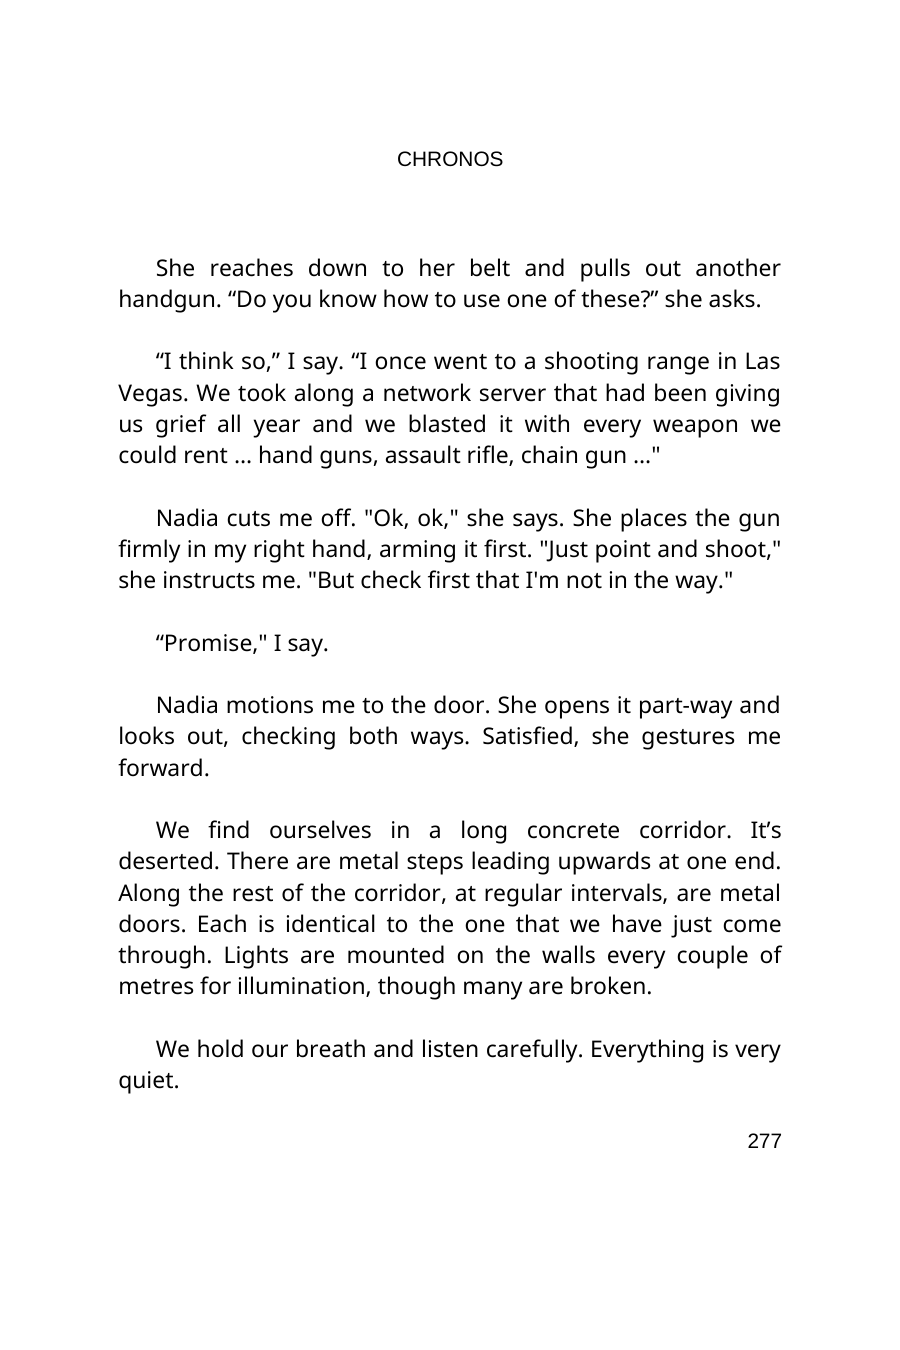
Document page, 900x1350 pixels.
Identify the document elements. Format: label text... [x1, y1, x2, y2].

text Nadia cuts me off. "Ok, ok," she says. She places the gun firmly in my right hand, arming it first. "Just point and shoot," she instructs me. "But check first that I'm not in the way." [118, 501, 782, 595]
text “I think so,” I say. “I once went to a shooting range in Las Vegas. We took along a network server that had been giving us grief all year and we blasted it with every weapon we could rent … hand guns, assault rifle, chain gun …" [118, 345, 782, 470]
text She reaches down to her belt and pulls out another handgun. “Do you know how to use one of these?” she asks. [118, 251, 782, 314]
text Nadia motions me to the door. She opens it part-way and looks out, checking both ways. Satisfied, she gestures me forward. [118, 689, 782, 783]
text “Promise," I say. [118, 626, 782, 658]
text We find ourselves in a long concrete corridor. It’s deserted. There are metal steps leading upwards at one end. Along the rest of the corridor, at regular intervals, are metal doors. Each is identical to the one that we have just come through. Lights are mounted on the walls every couple of metres for illumination, though many are broken. [118, 814, 782, 1001]
text We hold our breath and listen carefully. Everything is very quiet. [118, 1033, 782, 1095]
